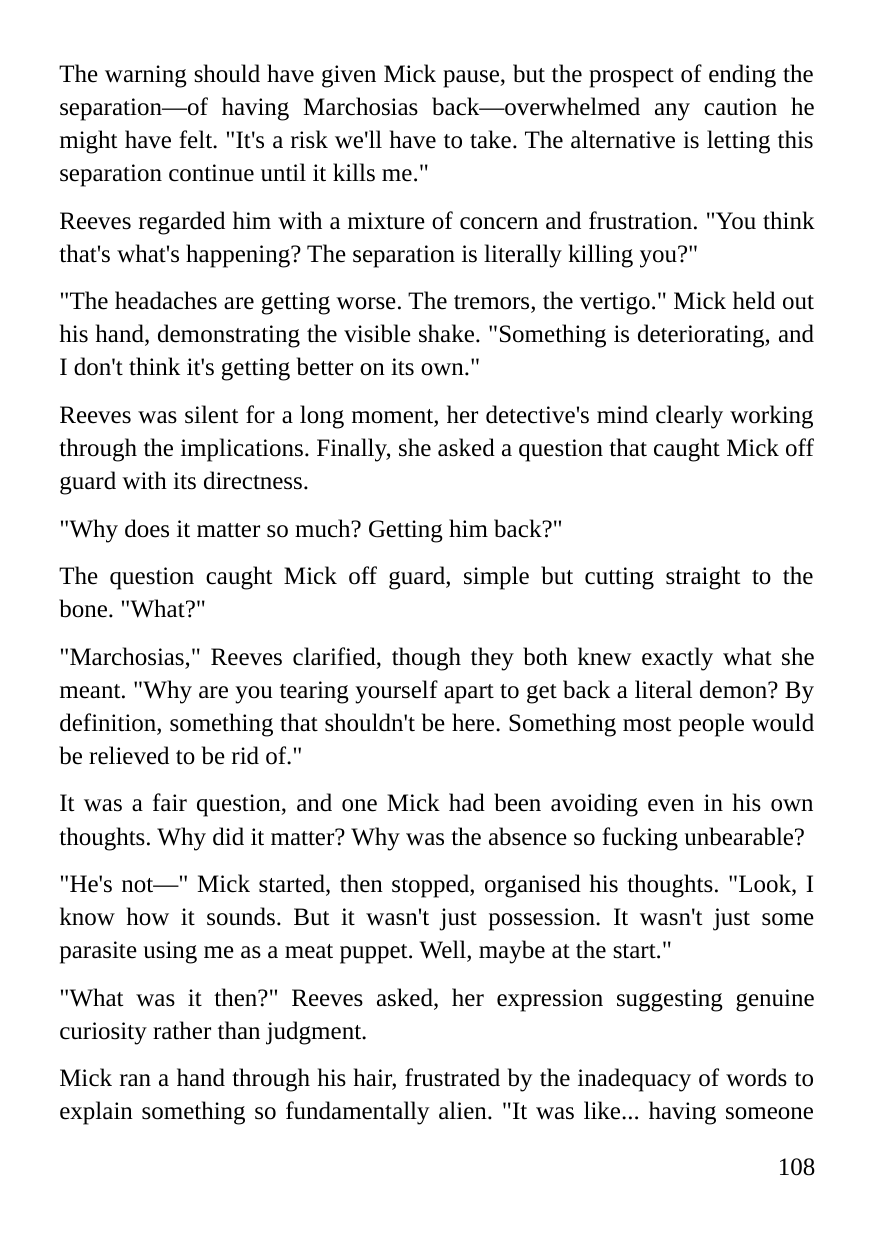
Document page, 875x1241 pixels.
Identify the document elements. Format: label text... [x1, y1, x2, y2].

text It was a fair question, and one Mick had been avoiding even in his own thoughts. Why did it matter? Why was the absence so fucking unbearable? [59, 788, 815, 850]
text Reeves regarded him with a mixture of concern and frustration. "You think that's what's happening? The separation is literally killing you?" [59, 206, 815, 267]
text Mick ran a hand through his hair, frustrated by the inadequacy of words to explain something so fundamentally alien. "It was like... having someone [59, 1063, 815, 1125]
text The question caught Mick off guard, simple but cutting straight to the bone. "What?" [59, 561, 815, 623]
text "What was it then?" Reeves asked, her expression suggesting genuine curiosity rather than judgment. [59, 983, 815, 1044]
text Reeves was silent for a long moment, her detective's mind clearly working through the implications. Finally, she asked a question that caught Mick off guard with its directness. [59, 400, 815, 495]
text "Marchosias," Reeves clarified, though they both knew exactly what she meant. "Why are you tearing yourself apart to get back a literal demon? By definition, something that shouldn't be here. Something most people would be relieved to be rid of." [59, 642, 815, 770]
text "Why does it matter so much? Getting him back?" [59, 514, 815, 542]
text "He's not—" Mick started, then stopped, organised his thoughts. "Look, I know how it sounds. But it wasn't just possession. It wasn't just some parasite using me as a meat puppet. Well, maybe at the start." [59, 869, 815, 964]
text "The headaches are getting worse. The tremors, the vertigo." Mick held out his hand, demonstrating the visible shake. "Something is deteriorating, and I don't think it's getting better on its own." [59, 286, 815, 381]
text The warning should have given Mick pause, but the prospect of ending the separation—of having Marchosias back—overwhelmed any caution he might have felt. "It's a risk we'll have to take. The alternative is letting this separation continue until it kills me." [59, 59, 815, 187]
